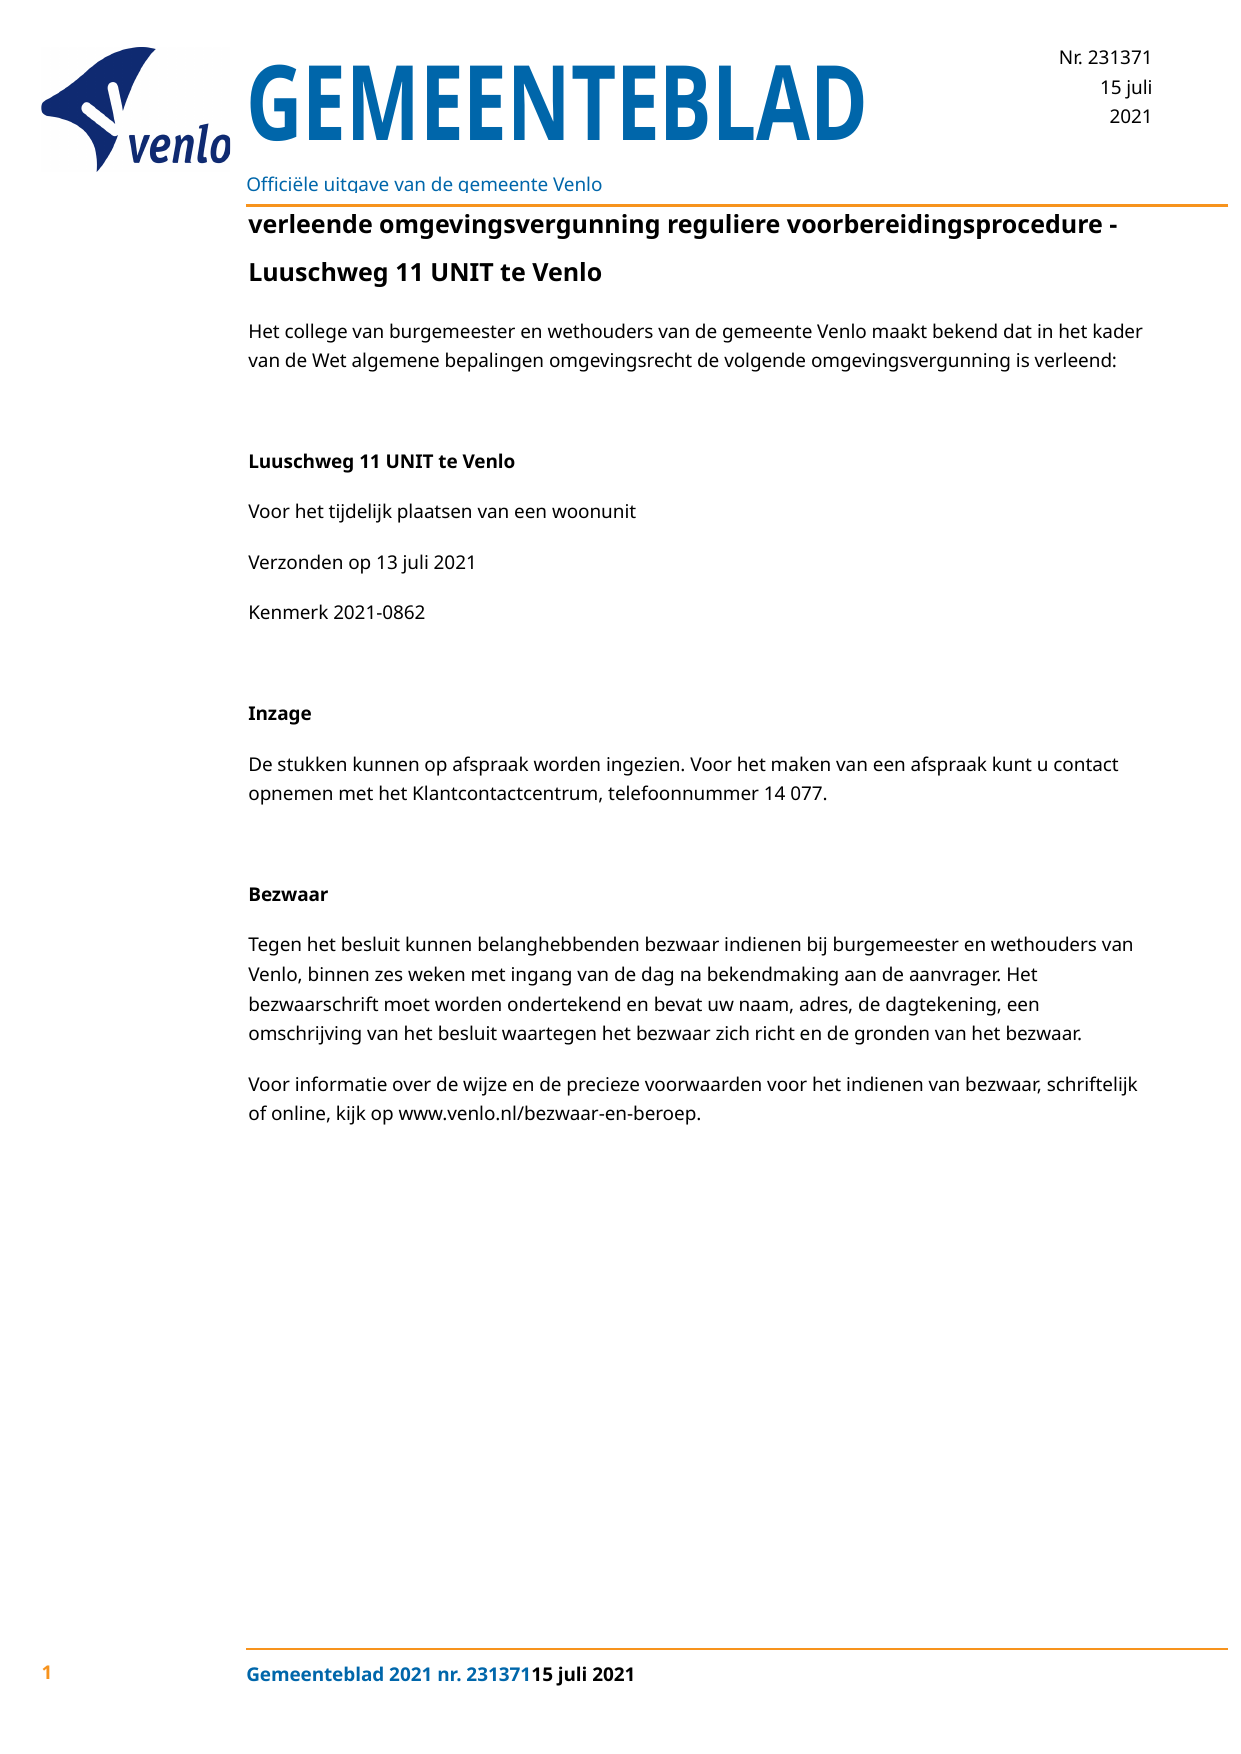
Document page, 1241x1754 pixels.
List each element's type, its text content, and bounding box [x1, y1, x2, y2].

picture [41, 47, 231, 172]
text Het college van burgemeester en wethouders van de gemeente Venlo maakt bekend dat in het kader van de Wet algemene bepalingen omgevingsrecht de volgende omgevingsvergunning is verleend: [248, 318, 1152, 373]
text Luuschweg 11 UNIT te Venlo [248, 448, 1152, 474]
text Verzonden op 13 juli 2021 [248, 549, 1152, 575]
text Kenmerk 2021-0862 [248, 599, 1152, 625]
text De stukken kunnen op afspraak worden ingezien. Voor het maken van een afspraak kunt u contact opnemen met het Klantcontactcentrum, telefoonnummer 14 077. [248, 751, 1152, 806]
text Inzage [248, 700, 1152, 726]
text Voor informatie over de wijze en de precieze voorwaarden voor het indienen van bezwaar, schriftelijk of online, kijk op www.venlo.nl/bezwaar-en-beroep. [248, 1071, 1152, 1126]
text Bezwaar [248, 881, 1152, 907]
text Tegen het besluit kunnen belanghebbenden bezwaar indienen bij burgemeester en wethouders van Venlo, binnen zes weken met ingang van de dag na bekendmaking aan de aanvrager. Het bezwaarschrift moet worden ondertekend en bevat uw naam, adres, de dagtekening, een omschrijving van het besluit waartegen het bezwaar zich richt en de gronden van het bezwaar. [248, 932, 1152, 1046]
text verleende omgevingsvergunning reguliere voorbereidingsprocedure - Luuschweg 11 UNIT te Venlo [248, 207, 1152, 288]
text Voor het tijdelijk plaatsen van een woonunit [248, 499, 1152, 524]
